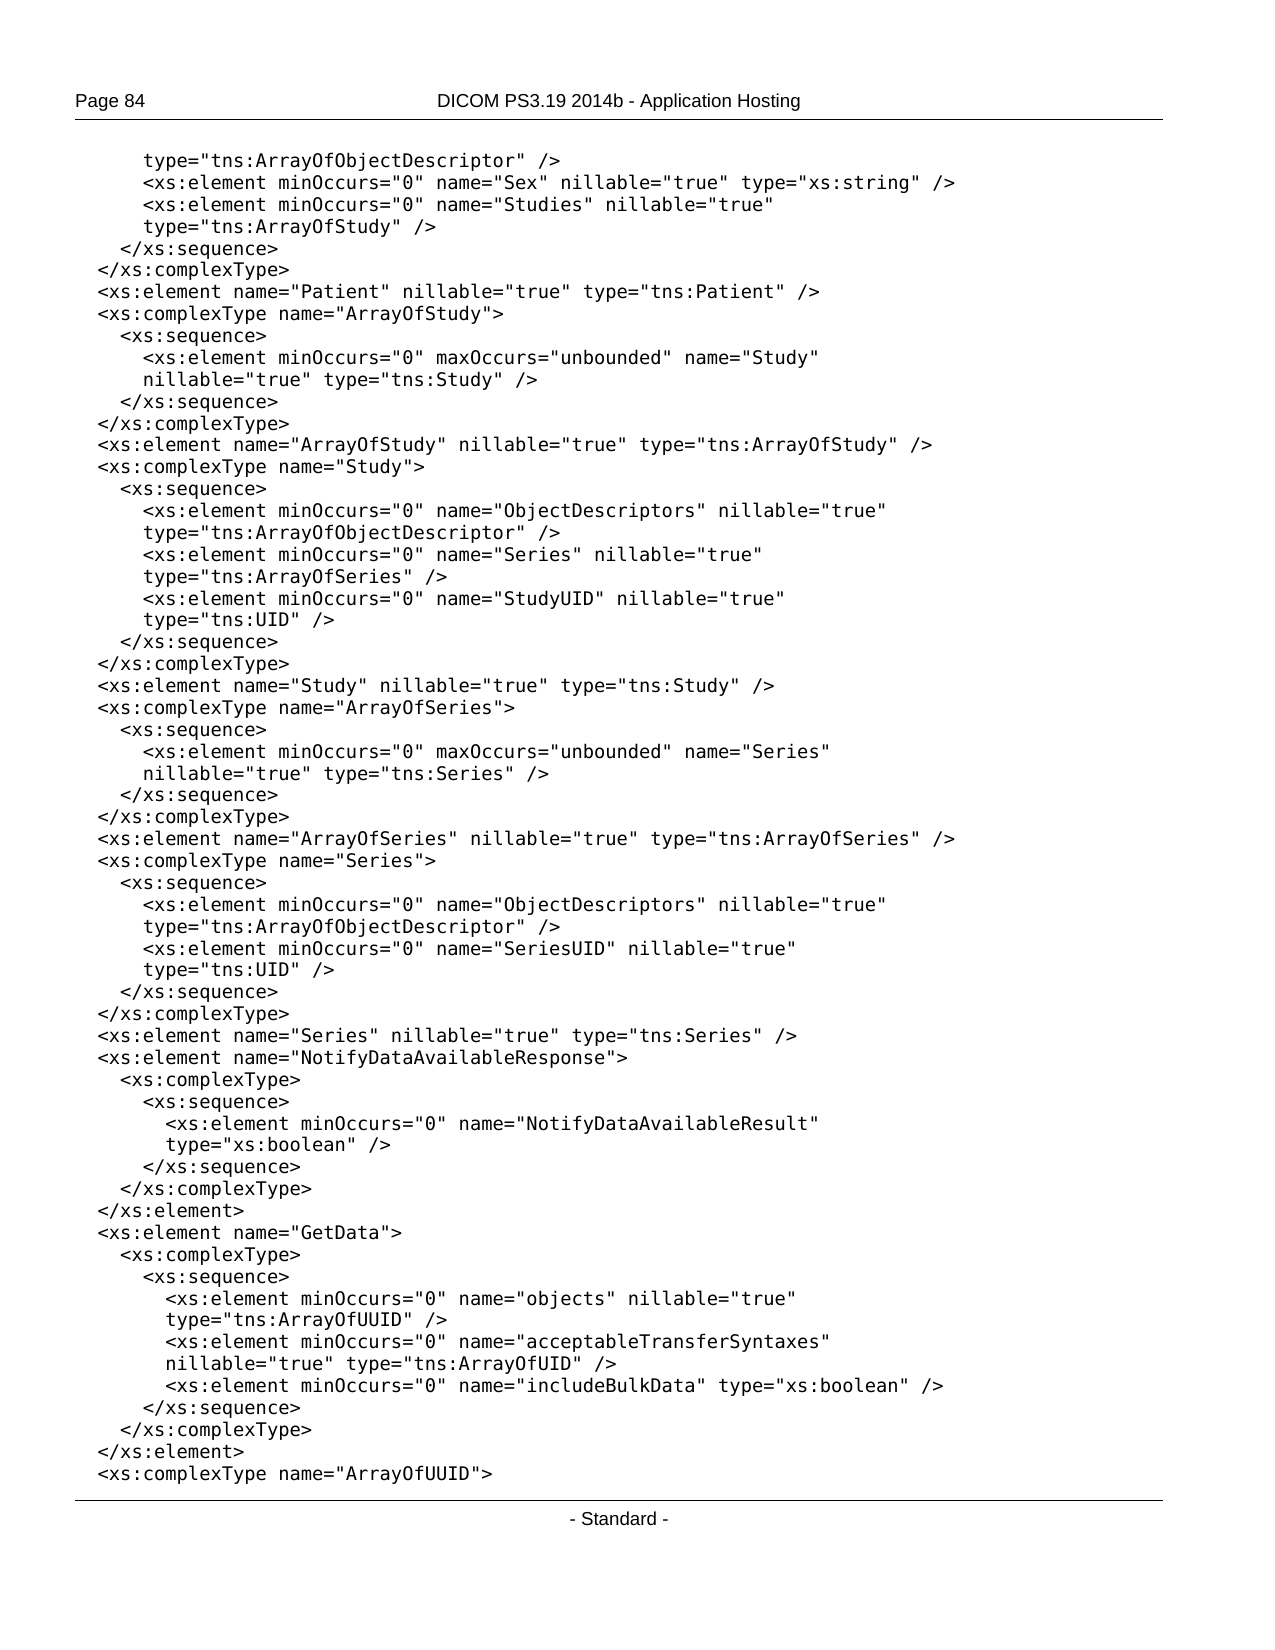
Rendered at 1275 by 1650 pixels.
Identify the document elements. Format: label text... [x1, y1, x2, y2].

text type="tns:ArrayOfObjectDescriptor" /> <xs:element minOccurs="0" name="Sex" nillable="true" type="xs:string" /> <xs:element minOccurs="0" name="Studies" nillable="true" type="tns:ArrayOfStudy" /> </xs:sequence> </xs:complexType> <xs:element name="Patient" nillable="true" type="tns:Patient" /> <xs:complexType name="ArrayOfStudy"> <xs:sequence> <xs:element minOccurs="0" maxOccurs="unbounded" name="Study" nillable="true" type="tns:Study" /> </xs:sequence> </xs:complexType> <xs:element name="ArrayOfStudy" nillable="true" type="tns:ArrayOfStudy" /> <xs:complexType name="Study"> <xs:sequence> <xs:element minOccurs="0" name="ObjectDescriptors" nillable="true" type="tns:ArrayOfObjectDescriptor" /> <xs:element minOccurs="0" name="Series" nillable="true" type="tns:ArrayOfSeries" /> <xs:element minOccurs="0" name="StudyUID" nillable="true" type="tns:UID" /> </xs:sequence> </xs:complexType> <xs:element name="Study" nillable="true" type="tns:Study" /> <xs:complexType name="ArrayOfSeries"> <xs:sequence> <xs:element minOccurs="0" maxOccurs="unbounded" name="Series" nillable="true" type="tns:Series" /> </xs:sequence> </xs:complexType> <xs:element name="ArrayOfSeries" nillable="true" type="tns:ArrayOfSeries" /> <xs:complexType name="Series"> <xs:sequence> <xs:element minOccurs="0" name="ObjectDescriptors" nillable="true" type="tns:ArrayOfObjectDescriptor" /> <xs:element minOccurs="0" name="SeriesUID" nillable="true" type="tns:UID" /> </xs:sequence> </xs:complexType> <xs:element name="Series" nillable="true" type="tns:Series" /> <xs:element name="NotifyDataAvailableResponse"> <xs:complexType> <xs:sequence> <xs:element minOccurs="0" name="NotifyDataAvailableResult" type="xs:boolean" /> </xs:sequence> </xs:complexType> </xs:element> <xs:element name="GetData"> <xs:complexType> <xs:sequence> <xs:element minOccurs="0" name="objects" nillable="true" type="tns:ArrayOfUUID" /> <xs:element minOccurs="0" name="acceptableTransferSyntaxes" nillable="true" type="tns:ArrayOfUID" /> <xs:element minOccurs="0" name="includeBulkData" type="xs:boolean" /> </xs:sequence> </xs:complexType> </xs:element> <xs:complexType name="ArrayOfUUID"> [75, 150, 1162, 1484]
